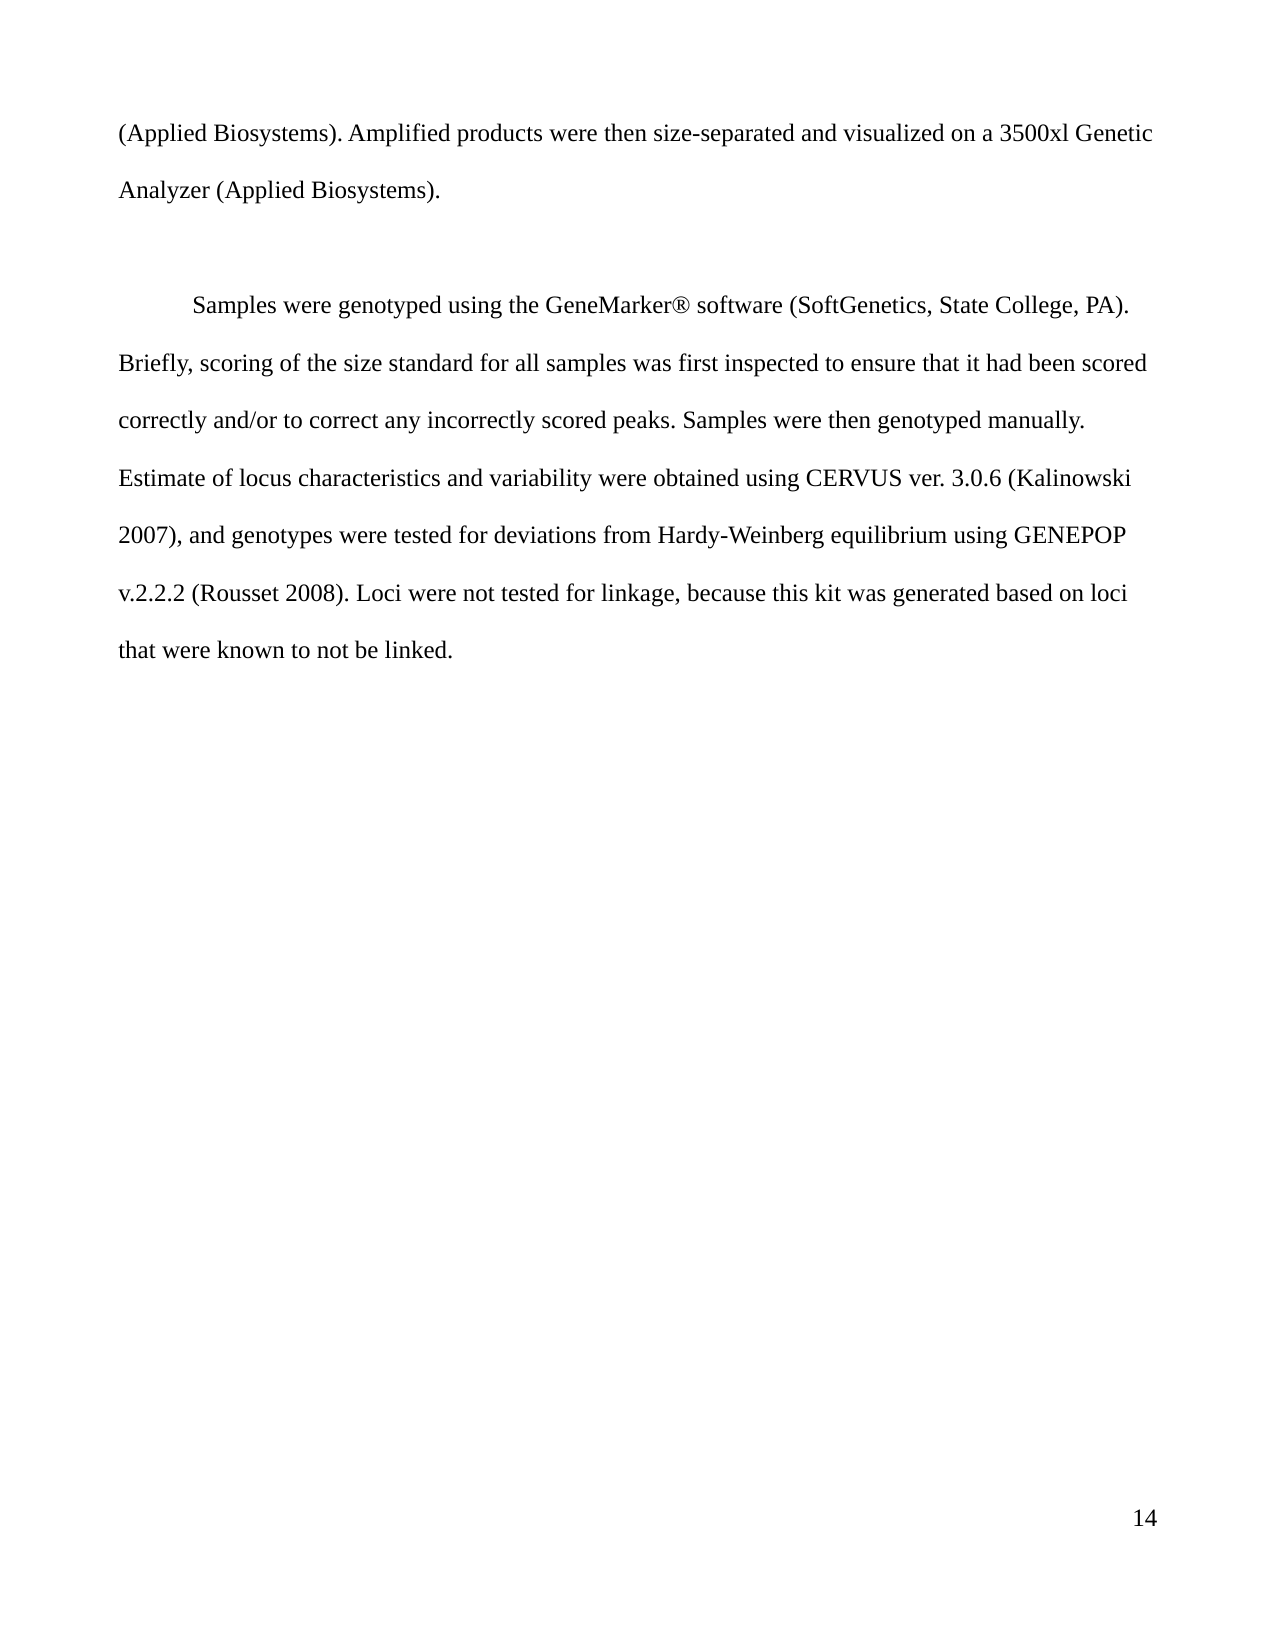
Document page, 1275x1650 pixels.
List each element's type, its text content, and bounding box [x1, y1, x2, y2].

text (Applied Biosystems). Amplified products were then size-separated and visualized on a 3500xl Genetic Analyzer (Applied Biosystems). [118, 118, 1157, 204]
text Samples were genotyped using the GeneMarker® software (SoftGenetics, State College, PA). Briefly, scoring of the size standard for all samples was first inspected to ensure that it had been scored correctly and/or to correct any incorrectly scored peaks. Samples were then genotyped manually. Estimate of locus characteristics and variability were obtained using CERVUS ver. 3.0.6 (Kalinowski 2007), and genotypes were tested for deviations from Hardy-Weinberg equilibrium using GENEPOP v.2.2.2 (Rousset 2008). Loci were not tested for linkage, because this kit was generated based on loci that were known to not be linked. [118, 291, 1157, 664]
